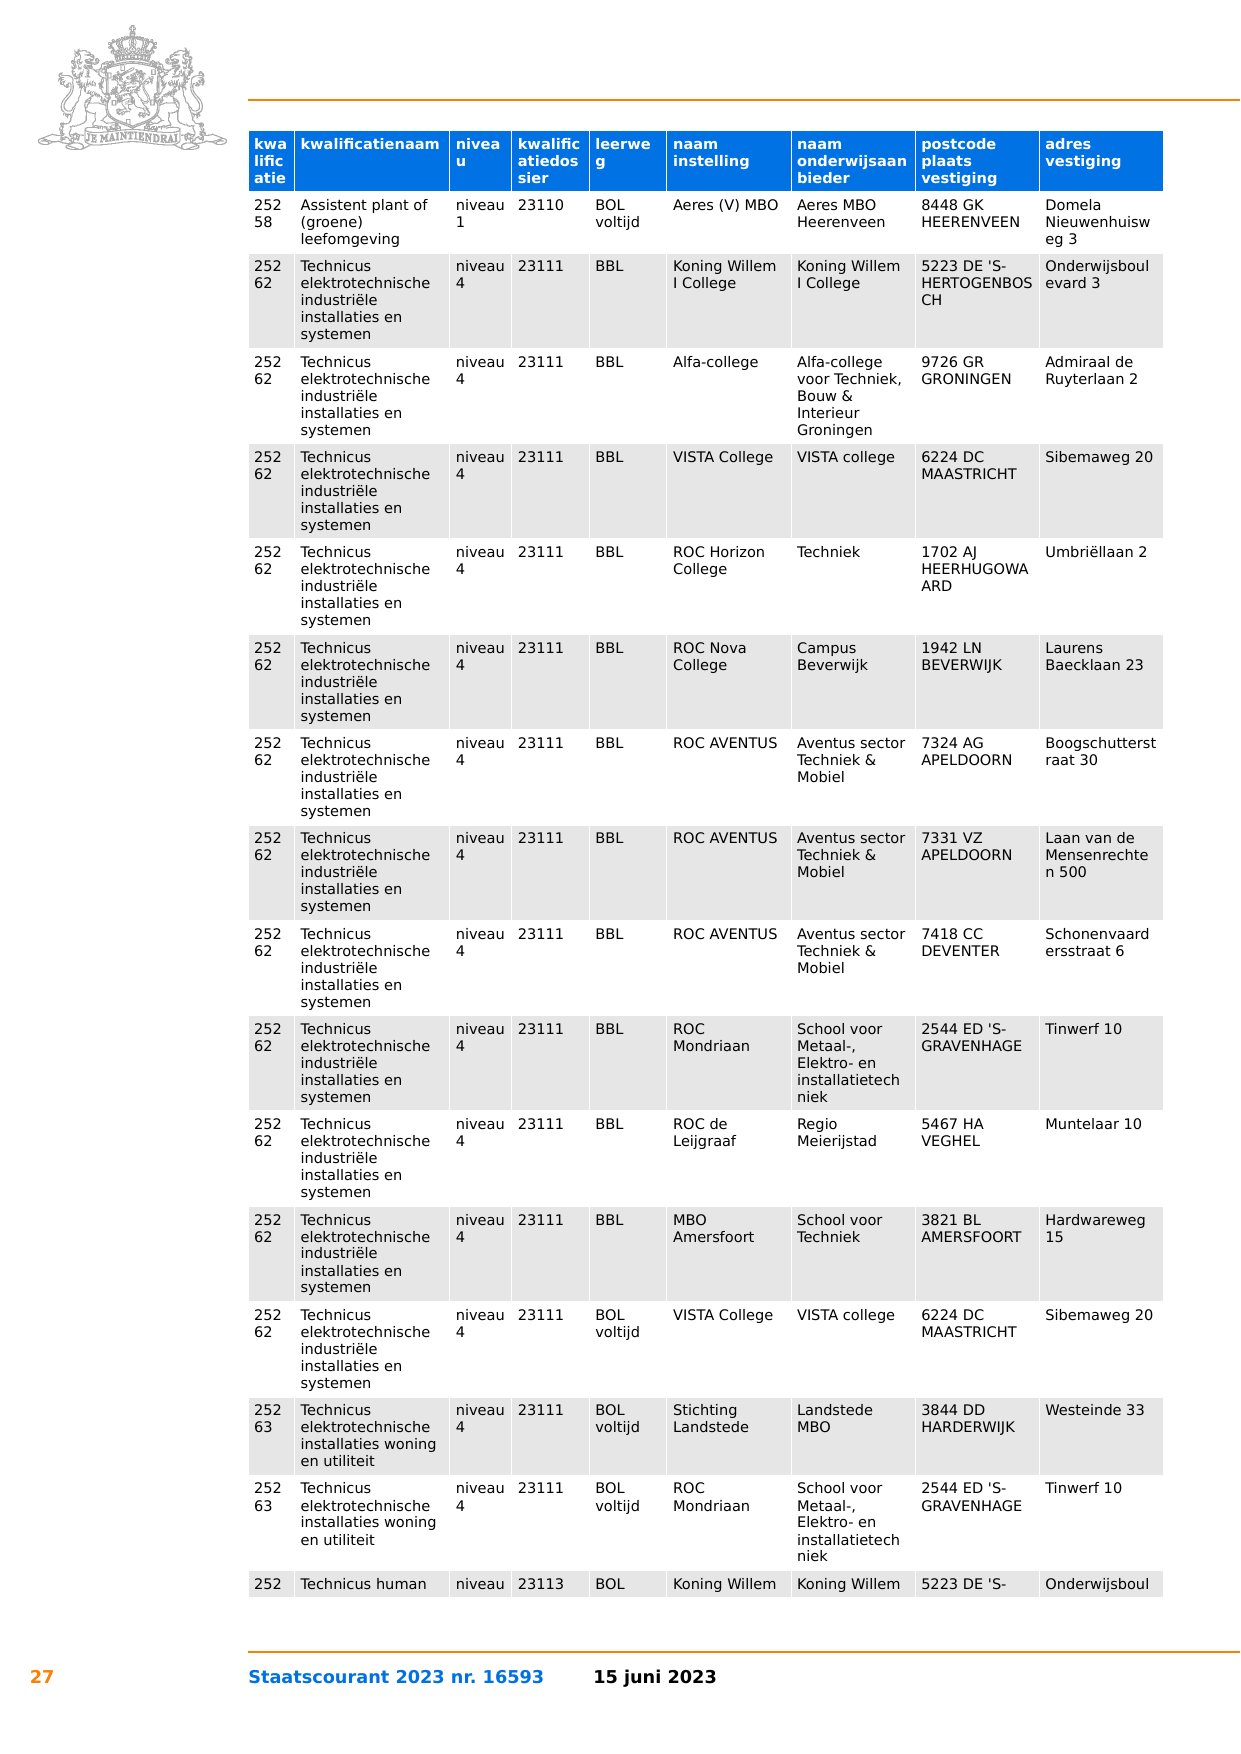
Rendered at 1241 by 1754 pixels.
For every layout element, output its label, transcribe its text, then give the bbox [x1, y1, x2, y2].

table_cell Laurens Baecklaan 23 [1040, 635, 1163, 729]
table_cell 25263 [249, 1398, 294, 1475]
table_cell niveau 4 [450, 1111, 511, 1206]
table_cell ROC Horizon College [667, 540, 791, 634]
table_cell BBL [590, 826, 666, 920]
table_cell 23111 [512, 730, 589, 824]
table_cell ROC AVENTUS [667, 826, 791, 920]
table_cell niveau 4 [450, 444, 511, 538]
table_cell Koning Willem I College [792, 254, 915, 348]
table_cell Admiraal de Ruyterlaan 2 [1040, 349, 1163, 443]
table_header naam instelling [667, 131, 791, 191]
table_cell Muntelaar 10 [1040, 1111, 1163, 1206]
table_cell Technicus elektrotechnische industriële installaties en systemen [295, 349, 449, 443]
table_cell 25262 [249, 540, 294, 634]
table_cell niveau 4 [450, 1207, 511, 1301]
table_cell niveau 4 [450, 1398, 511, 1475]
table_cell Umbriëllaan 2 [1040, 540, 1163, 634]
table_cell 6224 DC MAASTRICHT [916, 444, 1039, 538]
table_cell VISTA College [667, 444, 791, 538]
table_cell ROC de Leijgraaf [667, 1111, 791, 1206]
table_cell niveau 4 [450, 635, 511, 729]
table_cell BOL voltijd [590, 1302, 666, 1396]
table_cell 25262 [249, 1016, 294, 1110]
table_cell ROC AVENTUS [667, 921, 791, 1015]
table_cell School voor Metaal-, Elektro- en installatietechniek [792, 1016, 915, 1110]
table_cell Koning Willem [792, 1571, 915, 1597]
table_cell BBL [590, 635, 666, 729]
table_cell Alfa-college voor Techniek, Bouw & Interieur Groningen [792, 349, 915, 443]
table_cell BBL [590, 730, 666, 824]
table_cell Domela Nieuwenhuisweg 3 [1040, 192, 1163, 253]
table_cell Sibemaweg 20 [1040, 444, 1163, 538]
table_cell niveau 4 [450, 921, 511, 1015]
table_header naam onderwijsaanbieder [792, 131, 915, 191]
picture [38, 25, 227, 150]
table_cell 23111 [512, 1111, 589, 1206]
table_cell BBL [590, 444, 666, 538]
table_cell Onderwijsboulevard 3 [1040, 254, 1163, 348]
table_cell 8448 GK HEERENVEEN [916, 192, 1039, 253]
table_cell BBL [590, 1016, 666, 1110]
table_cell Technicus elektrotechnische industriële installaties en systemen [295, 1016, 449, 1110]
table_cell 2544 ED 'S-GRAVENHAGE [916, 1016, 1039, 1110]
table_cell BBL [590, 254, 666, 348]
table_cell 25262 [249, 730, 294, 824]
table_cell Tinwerf 10 [1040, 1016, 1163, 1110]
table_cell Sibemaweg 20 [1040, 1302, 1163, 1396]
table_cell Technicus elektrotechnische industriële installaties en systemen [295, 826, 449, 920]
table_cell BBL [590, 349, 666, 443]
table_cell 7418 CC DEVENTER [916, 921, 1039, 1015]
table_cell Tinwerf 10 [1040, 1476, 1163, 1570]
table_cell Technicus elektrotechnische industriële installaties en systemen [295, 444, 449, 538]
table_cell niveau 4 [450, 540, 511, 634]
table_cell School voor Techniek [792, 1207, 915, 1301]
table_cell 23111 [512, 1207, 589, 1301]
table_cell 5223 DE 'S-HERTOGENBOSCH [916, 254, 1039, 348]
table_cell Aventus sector Techniek & Mobiel [792, 921, 915, 1015]
table_header leerweg [590, 131, 666, 191]
table_cell Technicus elektrotechnische industriële installaties en systemen [295, 635, 449, 729]
table_header adres vestiging [1040, 131, 1163, 191]
table_cell 5223 DE 'S- [916, 1571, 1039, 1597]
table_cell Westeinde 33 [1040, 1398, 1163, 1475]
table_header kwalificatie [249, 131, 294, 191]
table_cell BOL voltijd [590, 192, 666, 253]
table_cell School voor Metaal-, Elektro- en installatietechniek [792, 1476, 915, 1570]
table_cell MBO Amersfoort [667, 1207, 791, 1301]
table_cell 5467 HA VEGHEL [916, 1111, 1039, 1206]
table_header niveau [450, 131, 511, 191]
table_cell 25262 [249, 826, 294, 920]
table_header postcode plaats vestiging [916, 131, 1039, 191]
table_cell Technicus elektrotechnische industriële installaties en systemen [295, 730, 449, 824]
table_cell Aeres MBO Heerenveen [792, 192, 915, 253]
table_cell VISTA college [792, 444, 915, 538]
table_cell 23111 [512, 1398, 589, 1475]
table_cell Koning Willem I College [667, 254, 791, 348]
table_cell Schonenvaardersstraat 6 [1040, 921, 1163, 1015]
table_cell Technicus elektrotechnische industriële installaties en systemen [295, 1111, 449, 1206]
table_cell Technicus elektrotechnische industriële installaties en systemen [295, 1207, 449, 1301]
table_cell 6224 DC MAASTRICHT [916, 1302, 1039, 1396]
table_cell 23111 [512, 826, 589, 920]
table_cell Aventus sector Techniek & Mobiel [792, 730, 915, 824]
table_cell niveau 4 [450, 254, 511, 348]
table_cell 23111 [512, 1476, 589, 1570]
table_cell Hardwareweg 15 [1040, 1207, 1163, 1301]
table_cell Alfa-college [667, 349, 791, 443]
table_cell 3821 BL AMERSFOORT [916, 1207, 1039, 1301]
table_cell ROC Nova College [667, 635, 791, 729]
table_cell ROC Mondriaan [667, 1476, 791, 1570]
table_cell 23111 [512, 349, 589, 443]
table_cell Aeres (V) MBO [667, 192, 791, 253]
table_cell Regio Meierijstad [792, 1111, 915, 1206]
table_cell Aventus sector Techniek & Mobiel [792, 826, 915, 920]
table_cell Technicus elektrotechnische industriële installaties en systemen [295, 540, 449, 634]
table_cell 23111 [512, 444, 589, 538]
table_cell 25263 [249, 1476, 294, 1570]
table_cell 9726 GR GRONINGEN [916, 349, 1039, 443]
table_cell 1942 LN BEVERWIJK [916, 635, 1039, 729]
table_cell 25262 [249, 349, 294, 443]
table_cell ROC Mondriaan [667, 1016, 791, 1110]
table_cell 23111 [512, 1016, 589, 1110]
table_cell Technicus elektrotechnische industriële installaties en systemen [295, 1302, 449, 1396]
table_cell BBL [590, 921, 666, 1015]
table_cell 1702 AJ HEERHUGOWAARD [916, 540, 1039, 634]
table_cell Boogschutterstraat 30 [1040, 730, 1163, 824]
table_cell niveau 1 [450, 192, 511, 253]
table_cell VISTA College [667, 1302, 791, 1396]
table_cell 3844 DD HARDERWIJK [916, 1398, 1039, 1475]
table_cell 25262 [249, 1207, 294, 1301]
table_cell 23111 [512, 254, 589, 348]
table_cell Laan van de Mensenrechten 500 [1040, 826, 1163, 920]
table_cell 23111 [512, 921, 589, 1015]
table_cell 25262 [249, 1111, 294, 1206]
table_cell Landstede MBO [792, 1398, 915, 1475]
table_cell Techniek [792, 540, 915, 634]
table_cell VISTA college [792, 1302, 915, 1396]
table_cell BOL [590, 1571, 666, 1597]
table_cell Onderwijsboul [1040, 1571, 1163, 1597]
table_cell 2544 ED 'S-GRAVENHAGE [916, 1476, 1039, 1570]
table_cell niveau 4 [450, 1476, 511, 1570]
table_cell 23110 [512, 192, 589, 253]
table_cell Technicus elektrotechnische industriële installaties en systemen [295, 921, 449, 1015]
table_cell BBL [590, 1111, 666, 1206]
table_cell Campus Beverwijk [792, 635, 915, 729]
table_cell niveau 4 [450, 826, 511, 920]
table_cell 25262 [249, 921, 294, 1015]
table_cell BOL voltijd [590, 1476, 666, 1570]
table_cell BBL [590, 1207, 666, 1301]
table_cell Technicus elektrotechnische installaties woning en utiliteit [295, 1398, 449, 1475]
table_cell 25262 [249, 444, 294, 538]
table_cell Koning Willem [667, 1571, 791, 1597]
table_cell 7324 AG APELDOORN [916, 730, 1039, 824]
table_cell 25262 [249, 635, 294, 729]
table_cell Technicus elektrotechnische industriële installaties en systemen [295, 254, 449, 348]
table_cell 25262 [249, 1302, 294, 1396]
table_cell niveau 4 [450, 1016, 511, 1110]
table_cell niveau 4 [450, 349, 511, 443]
table_cell Assistent plant of (groene) leefomgeving [295, 192, 449, 253]
table_cell ROC AVENTUS [667, 730, 791, 824]
table_cell Technicus human [295, 1571, 449, 1597]
table_cell 252 [249, 1571, 294, 1597]
table_cell 7331 VZ APELDOORN [916, 826, 1039, 920]
table_cell 25262 [249, 254, 294, 348]
table_cell niveau [450, 1571, 511, 1597]
table_cell 23113 [512, 1571, 589, 1597]
table_cell Stichting Landstede [667, 1398, 791, 1475]
table_cell Technicus elektrotechnische installaties woning en utiliteit [295, 1476, 449, 1570]
table_cell 23111 [512, 540, 589, 634]
table_header kwalificatienaam [295, 131, 449, 191]
table_cell 25258 [249, 192, 294, 253]
table_cell BBL [590, 540, 666, 634]
table_cell niveau 4 [450, 1302, 511, 1396]
table_header kwalificatiedossier [512, 131, 589, 191]
table_cell 23111 [512, 1302, 589, 1396]
table_cell BOL voltijd [590, 1398, 666, 1475]
table_cell niveau 4 [450, 730, 511, 824]
table_cell 23111 [512, 635, 589, 729]
